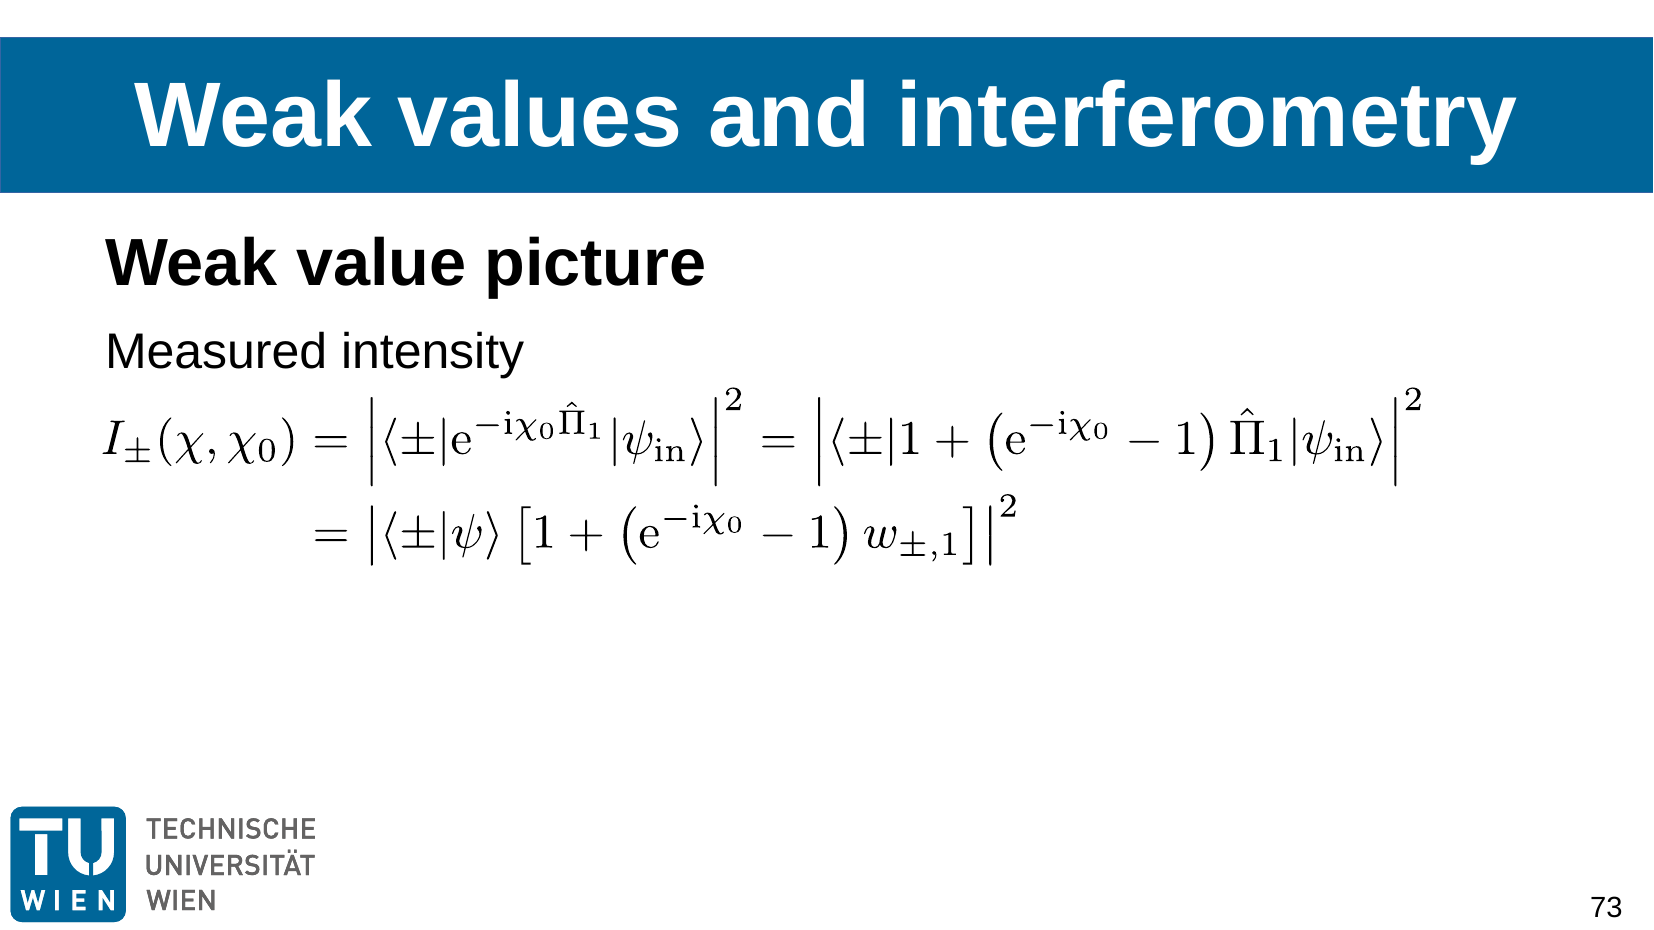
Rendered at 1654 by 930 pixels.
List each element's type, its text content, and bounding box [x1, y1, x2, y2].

list Weak value picture Measured intensity [105, 225, 1593, 765]
title Weak values and interferometry [0, 37, 1653, 193]
picture [51, 371, 1440, 579]
